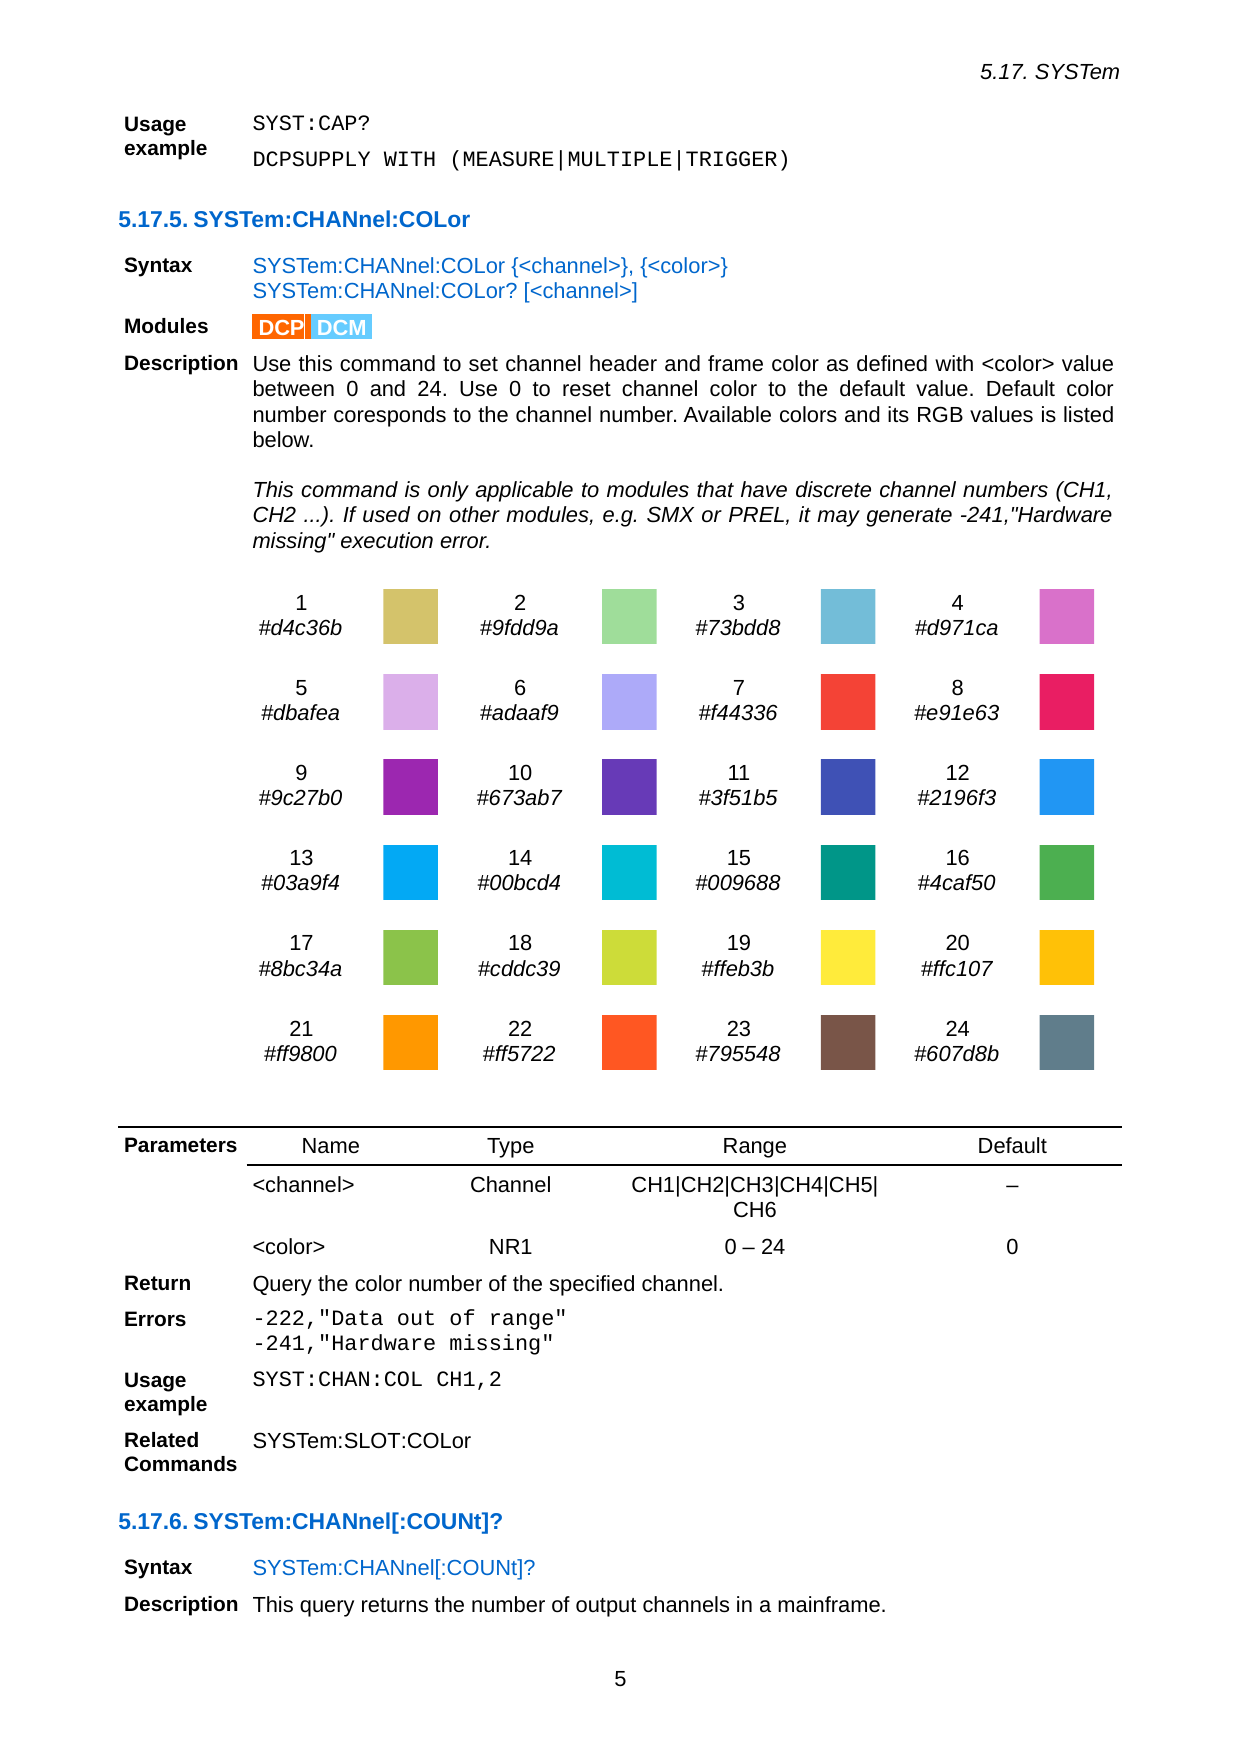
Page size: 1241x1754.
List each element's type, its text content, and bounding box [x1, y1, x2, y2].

picture [602, 845, 657, 900]
table_cell 6 #adaaf9 [465, 669, 575, 754]
table_cell 3 #73bdd8 [684, 584, 793, 669]
picture [820, 930, 876, 985]
table_cell SYST:CHAN:COL CH1,2 [247, 1363, 1122, 1422]
table_cell 15 #009688 [684, 839, 793, 924]
table_cell [356, 669, 465, 674]
table_cell 20 #ffc107 [903, 925, 1012, 1010]
table_cell 10 #673ab7 [465, 754, 575, 839]
table_cell NR1 [414, 1228, 607, 1265]
table_cell 11 #3f51b5 [684, 754, 793, 839]
table_cell Use this command to set channel header and frame color as defined with <color> value between 0 and 24. Use 0 to reset channel color to the default value. Default color number coresponds to the channel number. Available colors and its RGB values is listed below. This command is only applicable to modules that have discrete channel numbers (CH1, CH2 ...). If used on other modules, e.g. SMX or PREL, it may generate -241,"Hardware missing" execution error. [247, 345, 1122, 584]
table_cell CH1|CH2|CH3|CH4|CH5|CH6 [607, 1166, 903, 1228]
table_cell [356, 754, 465, 839]
table_cell 19 #ffeb3b [684, 925, 793, 1010]
table_cell [356, 675, 465, 754]
table_cell This query returns the number of output channels in a mainframe. [247, 1586, 1122, 1622]
table_cell [1012, 925, 1122, 1010]
table_cell Description [118, 345, 247, 584]
table_cell <channel> [247, 1166, 414, 1228]
table_cell 18 #cddc39 [465, 925, 575, 1010]
picture [1039, 1015, 1095, 1070]
table_cell [118, 1010, 247, 1095]
table_cell 0 [903, 1228, 1122, 1265]
picture [820, 589, 876, 644]
table_cell [1012, 754, 1122, 839]
picture [602, 674, 657, 730]
table_cell 16 #4caf50 [903, 839, 1012, 924]
picture [1039, 759, 1095, 815]
table_cell 8 #e91e63 [903, 669, 1012, 754]
table_cell [794, 925, 903, 1010]
table_cell 0 – 24 [607, 1228, 903, 1265]
table_cell – [903, 1166, 1122, 1228]
picture [602, 589, 657, 644]
picture [1039, 589, 1095, 644]
table_cell Query the color number of the specified channel. [247, 1265, 1122, 1302]
table_cell [575, 669, 684, 674]
table_cell [794, 675, 903, 754]
table_cell Default [903, 1128, 1122, 1164]
table_cell [794, 669, 903, 674]
table_cell [794, 584, 903, 669]
table_cell 24 #607d8b [903, 1010, 1012, 1095]
table_cell Description [118, 1586, 247, 1622]
table_cell [575, 675, 684, 754]
picture [383, 1015, 438, 1070]
table_cell [118, 839, 247, 924]
table_cell SYSTem:SLOT:COLor [247, 1422, 1122, 1481]
table_cell [1012, 584, 1122, 669]
table_cell [356, 900, 465, 924]
table_cell Channel [414, 1166, 607, 1228]
table_cell [794, 754, 903, 839]
picture [1039, 674, 1095, 730]
picture [602, 930, 657, 985]
table_cell [356, 584, 465, 669]
picture [1039, 930, 1095, 985]
table_cell [118, 1095, 1122, 1126]
picture [820, 674, 876, 730]
picture [602, 1015, 657, 1070]
picture [820, 759, 876, 815]
table_cell [118, 754, 247, 839]
table_cell 22 #ff5722 [465, 1010, 575, 1095]
table_cell [1012, 1010, 1122, 1095]
picture [820, 845, 876, 900]
table_cell 1 #d4c36b [247, 584, 356, 669]
table_cell Range [607, 1128, 903, 1164]
table_cell 7 #f44336 [684, 669, 793, 754]
table_cell -222,"Data out of range" -241,"Hardware missing" [247, 1302, 1122, 1363]
table_cell [575, 925, 684, 1010]
table_header SYSTem:CHANnel[:COUNt]? [247, 1549, 1122, 1586]
table_cell 9 #9c27b0 [247, 754, 356, 839]
table_header Syntax [118, 1549, 247, 1586]
table_cell Modules [118, 309, 247, 345]
table_cell 12 #2196f3 [903, 754, 1012, 839]
picture [383, 759, 438, 815]
subtitle SYSTem:CHANnel[:COUNt]? [118, 1508, 1122, 1534]
table_cell Usage example [118, 106, 247, 179]
table_cell Related Commands [118, 1422, 247, 1481]
table_cell [356, 925, 465, 1010]
table_cell Usage example [118, 1363, 247, 1422]
table_cell <color> [247, 1228, 414, 1265]
table_cell 14 #00bcd4 [465, 839, 575, 924]
table_cell 5 #dbafea [247, 669, 356, 754]
table_cell [575, 900, 684, 924]
table_cell [794, 839, 903, 899]
table_cell [1012, 900, 1122, 924]
table_cell [575, 584, 684, 669]
table_cell 4 #d971ca [903, 584, 1012, 669]
table_cell SYST:CAP? DCPSUPPLY WITH (MEASURE|MULTIPLE|TRIGGER) [247, 106, 1122, 179]
table_cell [356, 839, 465, 899]
table_cell [356, 1010, 465, 1095]
table_cell [118, 669, 247, 754]
subtitle SYSTem:CHANnel:COLor [118, 206, 1122, 232]
table_cell 17 #8bc34a [247, 925, 356, 1010]
table_cell [1012, 675, 1122, 754]
table_cell 23 #795548 [684, 1010, 793, 1095]
table_cell [1012, 669, 1122, 674]
table_cell DCP DCM [247, 309, 1122, 345]
table_cell [794, 1010, 903, 1095]
picture [820, 1015, 876, 1070]
table_cell 13 #03a9f4 [247, 839, 356, 924]
table_cell [118, 925, 247, 1010]
table_cell Parameters [118, 1128, 247, 1265]
table_cell [794, 900, 903, 924]
table_cell [575, 1010, 684, 1095]
table_cell Type [414, 1128, 607, 1164]
table_cell [575, 839, 684, 899]
picture [383, 930, 438, 985]
picture [1039, 845, 1095, 900]
table_cell Return [118, 1265, 247, 1302]
table_cell [1012, 839, 1122, 899]
table_cell Name [247, 1128, 414, 1164]
table_header SYSTem:CHANnel:COLor {<channel>}, {<color>} SYSTem:CHANnel:COLor? [<channel>] [247, 247, 1122, 309]
table_cell 2 #9fdd9a [465, 584, 575, 669]
table_cell [575, 754, 684, 839]
table_cell [118, 584, 247, 669]
picture [383, 674, 438, 730]
table_cell Errors [118, 1302, 247, 1363]
picture [383, 589, 438, 644]
table_cell 21 #ff9800 [247, 1010, 356, 1095]
table_header Syntax [118, 247, 247, 309]
picture [602, 759, 657, 815]
